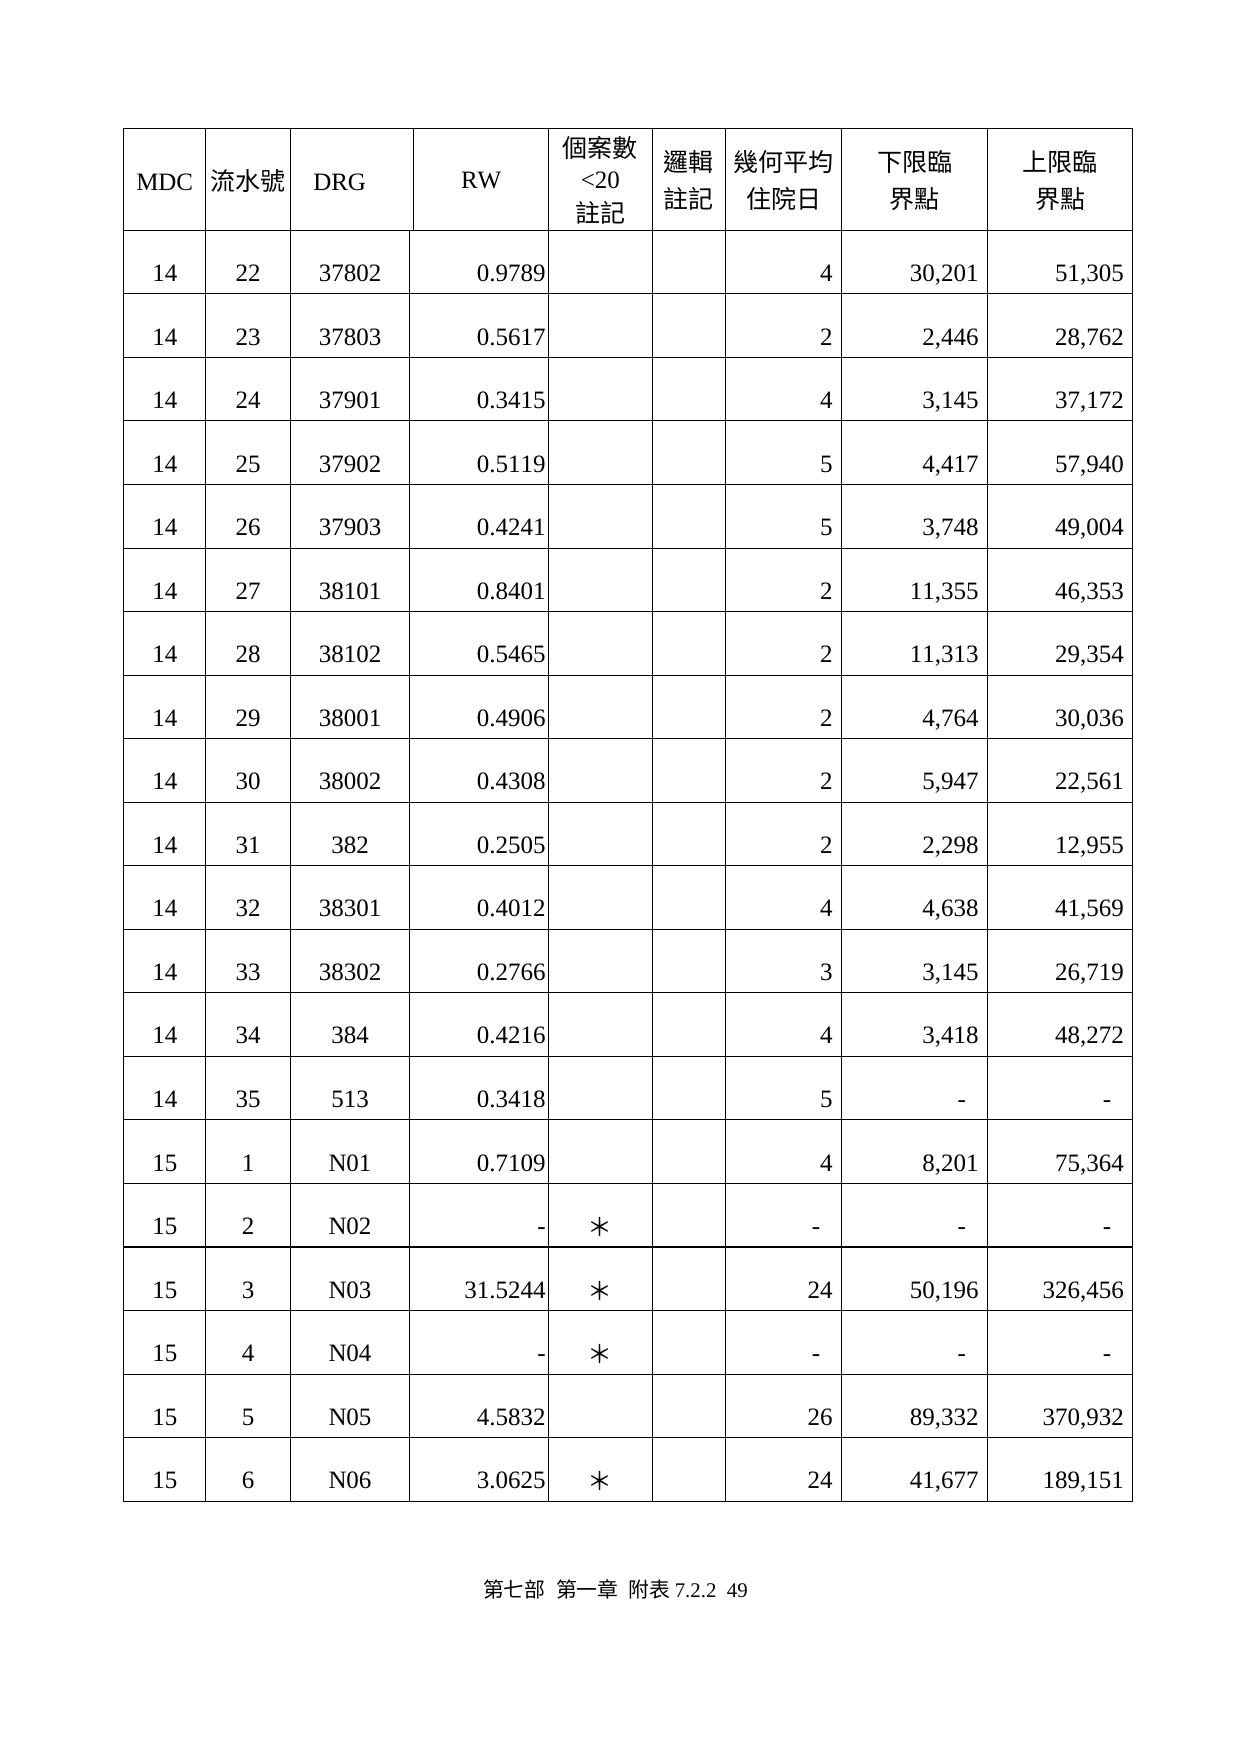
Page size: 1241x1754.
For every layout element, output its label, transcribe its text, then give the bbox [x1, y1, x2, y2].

table_cell [653, 739, 725, 802]
table_cell 28 [206, 612, 290, 674]
table_cell 2 [726, 294, 841, 357]
table_cell 4 [206, 1311, 290, 1373]
table_cell - [726, 1311, 841, 1373]
table_cell [653, 866, 725, 929]
table_cell 15 [124, 1438, 205, 1501]
table_cell 5 [726, 485, 841, 547]
table_cell [653, 358, 725, 420]
table_cell 382 [291, 803, 409, 865]
table_cell 14 [124, 421, 205, 484]
table_cell 14 [124, 866, 205, 929]
table_cell 2 [726, 739, 841, 802]
table_cell 2 [726, 803, 841, 865]
table_cell [549, 993, 652, 1056]
table_cell 370,932 [988, 1375, 1132, 1437]
table_cell 3 [206, 1248, 290, 1310]
table_cell 34 [206, 993, 290, 1056]
table_cell 41,569 [988, 866, 1132, 929]
table_cell 2,446 [842, 294, 987, 357]
table_cell 27 [206, 549, 290, 611]
table_cell 8,201 [842, 1120, 987, 1183]
table_cell 0.9789 [410, 231, 548, 293]
table_cell 0.4012 [410, 866, 548, 929]
table_cell [653, 549, 725, 611]
table_cell - [410, 1311, 548, 1373]
table_cell 37803 [291, 294, 409, 357]
table_cell 6 [206, 1438, 290, 1501]
table_cell [549, 358, 652, 420]
table_cell [653, 1375, 725, 1437]
table_cell 2 [726, 676, 841, 738]
table_cell 32 [206, 866, 290, 929]
table_cell [653, 612, 725, 674]
table_cell 14 [124, 993, 205, 1056]
table_cell 26,719 [988, 930, 1132, 992]
table_cell ＊ [549, 1248, 652, 1310]
table_cell [653, 1438, 725, 1501]
table_cell 30,201 [842, 231, 987, 293]
table_cell 14 [124, 803, 205, 865]
table_cell 38001 [291, 676, 409, 738]
table_cell 0.7109 [410, 1120, 548, 1183]
table_cell [653, 421, 725, 484]
table_cell 0.4906 [410, 676, 548, 738]
table_cell 0.8401 [410, 549, 548, 611]
table_cell 3 [726, 930, 841, 992]
table_cell 384 [291, 993, 409, 1056]
table_cell 4 [726, 231, 841, 293]
table_cell - [842, 1057, 987, 1119]
table_cell 14 [124, 676, 205, 738]
table_cell 15 [124, 1311, 205, 1373]
table_cell 25 [206, 421, 290, 484]
table_cell 4.5832 [410, 1375, 548, 1437]
table_cell 31 [206, 803, 290, 865]
table_cell 37802 [291, 231, 409, 293]
table_cell [549, 231, 652, 293]
table_cell 3,418 [842, 993, 987, 1056]
table_cell [549, 803, 652, 865]
table_cell 38302 [291, 930, 409, 992]
table_cell 14 [124, 549, 205, 611]
table_cell 4 [726, 1120, 841, 1183]
table_cell [653, 294, 725, 357]
table_cell N03 [291, 1248, 409, 1310]
table_cell 3,748 [842, 485, 987, 547]
table_header 上限臨 界點 [988, 129, 1132, 230]
table_cell 0.4216 [410, 993, 548, 1056]
table_cell 26 [206, 485, 290, 547]
table_cell - [410, 1184, 548, 1246]
table_header 個案數<20 註記 [549, 129, 652, 230]
table_cell [653, 1057, 725, 1119]
table_cell 24 [726, 1248, 841, 1310]
table_cell [653, 930, 725, 992]
table_cell 29 [206, 676, 290, 738]
table_cell [549, 866, 652, 929]
table_cell 5 [726, 1057, 841, 1119]
table_cell ＊ [549, 1184, 652, 1246]
table_cell 4 [726, 993, 841, 1056]
table_cell 24 [726, 1438, 841, 1501]
table_cell 14 [124, 485, 205, 547]
table_cell 2 [206, 1184, 290, 1246]
table_cell 38101 [291, 549, 409, 611]
table_cell 513 [291, 1057, 409, 1119]
table_cell [653, 803, 725, 865]
table_cell 14 [124, 294, 205, 357]
table_cell 2,298 [842, 803, 987, 865]
table_cell 4,638 [842, 866, 987, 929]
table_cell 24 [206, 358, 290, 420]
table_cell ＊ [549, 1311, 652, 1373]
table_cell 5 [726, 421, 841, 484]
table_cell 0.3418 [410, 1057, 548, 1119]
table_cell 1 [206, 1120, 290, 1183]
table_cell 2 [726, 612, 841, 674]
table_cell 30,036 [988, 676, 1132, 738]
table_header 邏輯註記 [653, 129, 725, 230]
table_cell 14 [124, 358, 205, 420]
table_cell 4,764 [842, 676, 987, 738]
table_cell 326,456 [988, 1248, 1132, 1310]
table_cell 14 [124, 739, 205, 802]
table_cell [653, 1311, 725, 1373]
table_cell 2 [726, 549, 841, 611]
table_cell 15 [124, 1184, 205, 1246]
table_cell 4 [726, 358, 841, 420]
table_cell 0.4241 [410, 485, 548, 547]
table_cell 3,145 [842, 930, 987, 992]
table_cell [653, 993, 725, 1056]
table_cell N05 [291, 1375, 409, 1437]
table_cell N01 [291, 1120, 409, 1183]
table_cell [653, 231, 725, 293]
table_cell 14 [124, 612, 205, 674]
table_cell - [988, 1184, 1132, 1246]
table_cell 23 [206, 294, 290, 357]
table_cell N06 [291, 1438, 409, 1501]
table_cell 14 [124, 930, 205, 992]
table_cell 29,354 [988, 612, 1132, 674]
table_cell [549, 1120, 652, 1183]
table_cell 41,677 [842, 1438, 987, 1501]
table_cell 0.2766 [410, 930, 548, 992]
table_cell 3,145 [842, 358, 987, 420]
table_cell [549, 485, 652, 547]
table_cell 28,762 [988, 294, 1132, 357]
table_cell 38102 [291, 612, 409, 674]
table_header MDC [124, 129, 205, 230]
table_cell [653, 485, 725, 547]
table_cell [549, 294, 652, 357]
table_cell [653, 1120, 725, 1183]
table_header RW [414, 129, 548, 230]
table_cell - [988, 1311, 1132, 1373]
table_cell 14 [124, 231, 205, 293]
table_cell 37903 [291, 485, 409, 547]
table_cell 48,272 [988, 993, 1132, 1056]
table_cell 0.5617 [410, 294, 548, 357]
table_cell [549, 1057, 652, 1119]
table_cell 15 [124, 1120, 205, 1183]
table_cell 49,004 [988, 485, 1132, 547]
table_cell ＊ [549, 1438, 652, 1501]
table_cell - [726, 1184, 841, 1246]
table_cell 0.4308 [410, 739, 548, 802]
table_cell 51,305 [988, 231, 1132, 293]
table_cell 31.5244 [410, 1248, 548, 1310]
table_cell 89,332 [842, 1375, 987, 1437]
table_cell 0.5119 [410, 421, 548, 484]
table_cell 4,417 [842, 421, 987, 484]
table_cell [549, 612, 652, 674]
table_cell 5 [206, 1375, 290, 1437]
table_cell 15 [124, 1248, 205, 1310]
table_cell [549, 676, 652, 738]
table_cell 12,955 [988, 803, 1132, 865]
table_cell 22 [206, 231, 290, 293]
table_cell 0.5465 [410, 612, 548, 674]
table_cell 38301 [291, 866, 409, 929]
table_cell 26 [726, 1375, 841, 1437]
table_cell 3.0625 [410, 1438, 548, 1501]
table_cell 46,353 [988, 549, 1132, 611]
table_cell [549, 739, 652, 802]
table_cell 37,172 [988, 358, 1132, 420]
table_cell [653, 1248, 725, 1310]
table_cell 37902 [291, 421, 409, 484]
table_cell 4 [726, 866, 841, 929]
table_header 流水號 [206, 129, 290, 230]
table_cell 35 [206, 1057, 290, 1119]
table_cell 189,151 [988, 1438, 1132, 1501]
table_cell 50,196 [842, 1248, 987, 1310]
table_cell [549, 421, 652, 484]
table_cell 0.2505 [410, 803, 548, 865]
table_cell 57,940 [988, 421, 1132, 484]
table_cell 11,313 [842, 612, 987, 674]
table_header 下限臨 界點 [842, 129, 987, 230]
table_cell - [988, 1057, 1132, 1119]
table_cell 0.3415 [410, 358, 548, 420]
table_cell N02 [291, 1184, 409, 1246]
table_cell 22,561 [988, 739, 1132, 802]
table_cell 33 [206, 930, 290, 992]
table_cell 30 [206, 739, 290, 802]
table_cell 75,364 [988, 1120, 1132, 1183]
table_header 幾何平均住院日 [726, 129, 841, 230]
table_cell [653, 1184, 725, 1246]
table_cell [549, 549, 652, 611]
table_cell 38002 [291, 739, 409, 802]
table_cell - [842, 1184, 987, 1246]
table_cell 5,947 [842, 739, 987, 802]
table_cell N04 [291, 1311, 409, 1373]
table_cell 14 [124, 1057, 205, 1119]
table_cell [549, 1375, 652, 1437]
table_cell [653, 676, 725, 738]
table_cell 37901 [291, 358, 409, 420]
table_cell 11,355 [842, 549, 987, 611]
table_cell 15 [124, 1375, 205, 1437]
table_cell [549, 930, 652, 992]
table_cell - [842, 1311, 987, 1373]
table_header DRG [291, 129, 413, 230]
